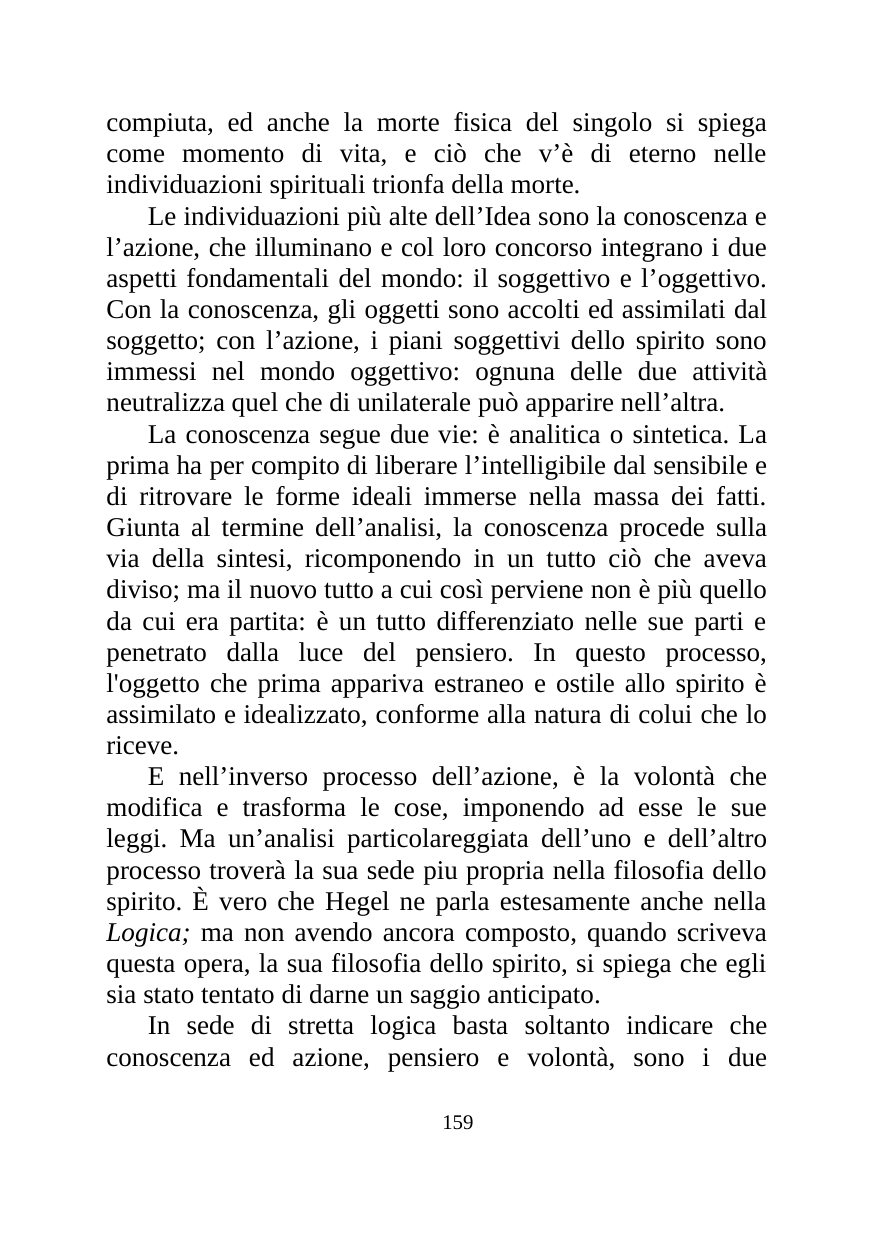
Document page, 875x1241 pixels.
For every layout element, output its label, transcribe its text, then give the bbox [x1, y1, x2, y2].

text E nell’inverso processo dell’azione, è la volontà che modifica e trasforma le cose, imponendo ad esse le sue leggi. Ma un’analisi particolareggiata dell’uno e dell’altro processo troverà la sua sede piu propria nella filosofia dello spirito. È vero che Hegel ne parla estesamente anche nella Logica; ma non avendo ancora composto, quando scriveva questa opera, la sua filosofia dello spirito, si spiega che egli sia stato tentato di darne un saggio anticipato. [106, 760, 768, 1009]
text In sede di stretta logica basta soltanto indicare che conoscenza ed azione, pensiero e volontà, sono i due [106, 1009, 768, 1072]
text Le individuazioni più alte dell’Idea sono la conoscenza e l’azione, che illuminano e col loro concorso integrano i due aspetti fondamentali del mondo: il soggettivo e l’oggettivo. Con la conoscenza, gli oggetti sono accolti ed assimilati dal soggetto; con l’azione, i piani soggettivi dello spirito sono immessi nel mondo oggettivo: ognuna delle due attività neutralizza quel che di unilaterale può apparire nell’altra. [106, 200, 768, 418]
text La conoscenza segue due vie: è analitica o sintetica. La prima ha per compito di liberare l’intelligibile dal sensibile e di ritrovare le forme ideali immerse nella massa dei fatti. Giunta al termine dell’analisi, la conoscenza procede sulla via della sintesi, ricomponendo in un tutto ciò che aveva diviso; ma il nuovo tutto a cui così perviene non è più quello da cui era partita: è un tutto differenziato nelle sue parti e penetrato dalla luce del pensiero. In questo processo, l'oggetto che prima appariva estraneo e ostile allo spirito è assimilato e idealizzato, conforme alla natura di colui che lo riceve. [106, 418, 768, 760]
text compiuta, ed anche la morte fisica del singolo si spiega come momento di vita, e ciò che v’è di eterno nelle individuazioni spirituali trionfa della morte. [106, 106, 768, 200]
